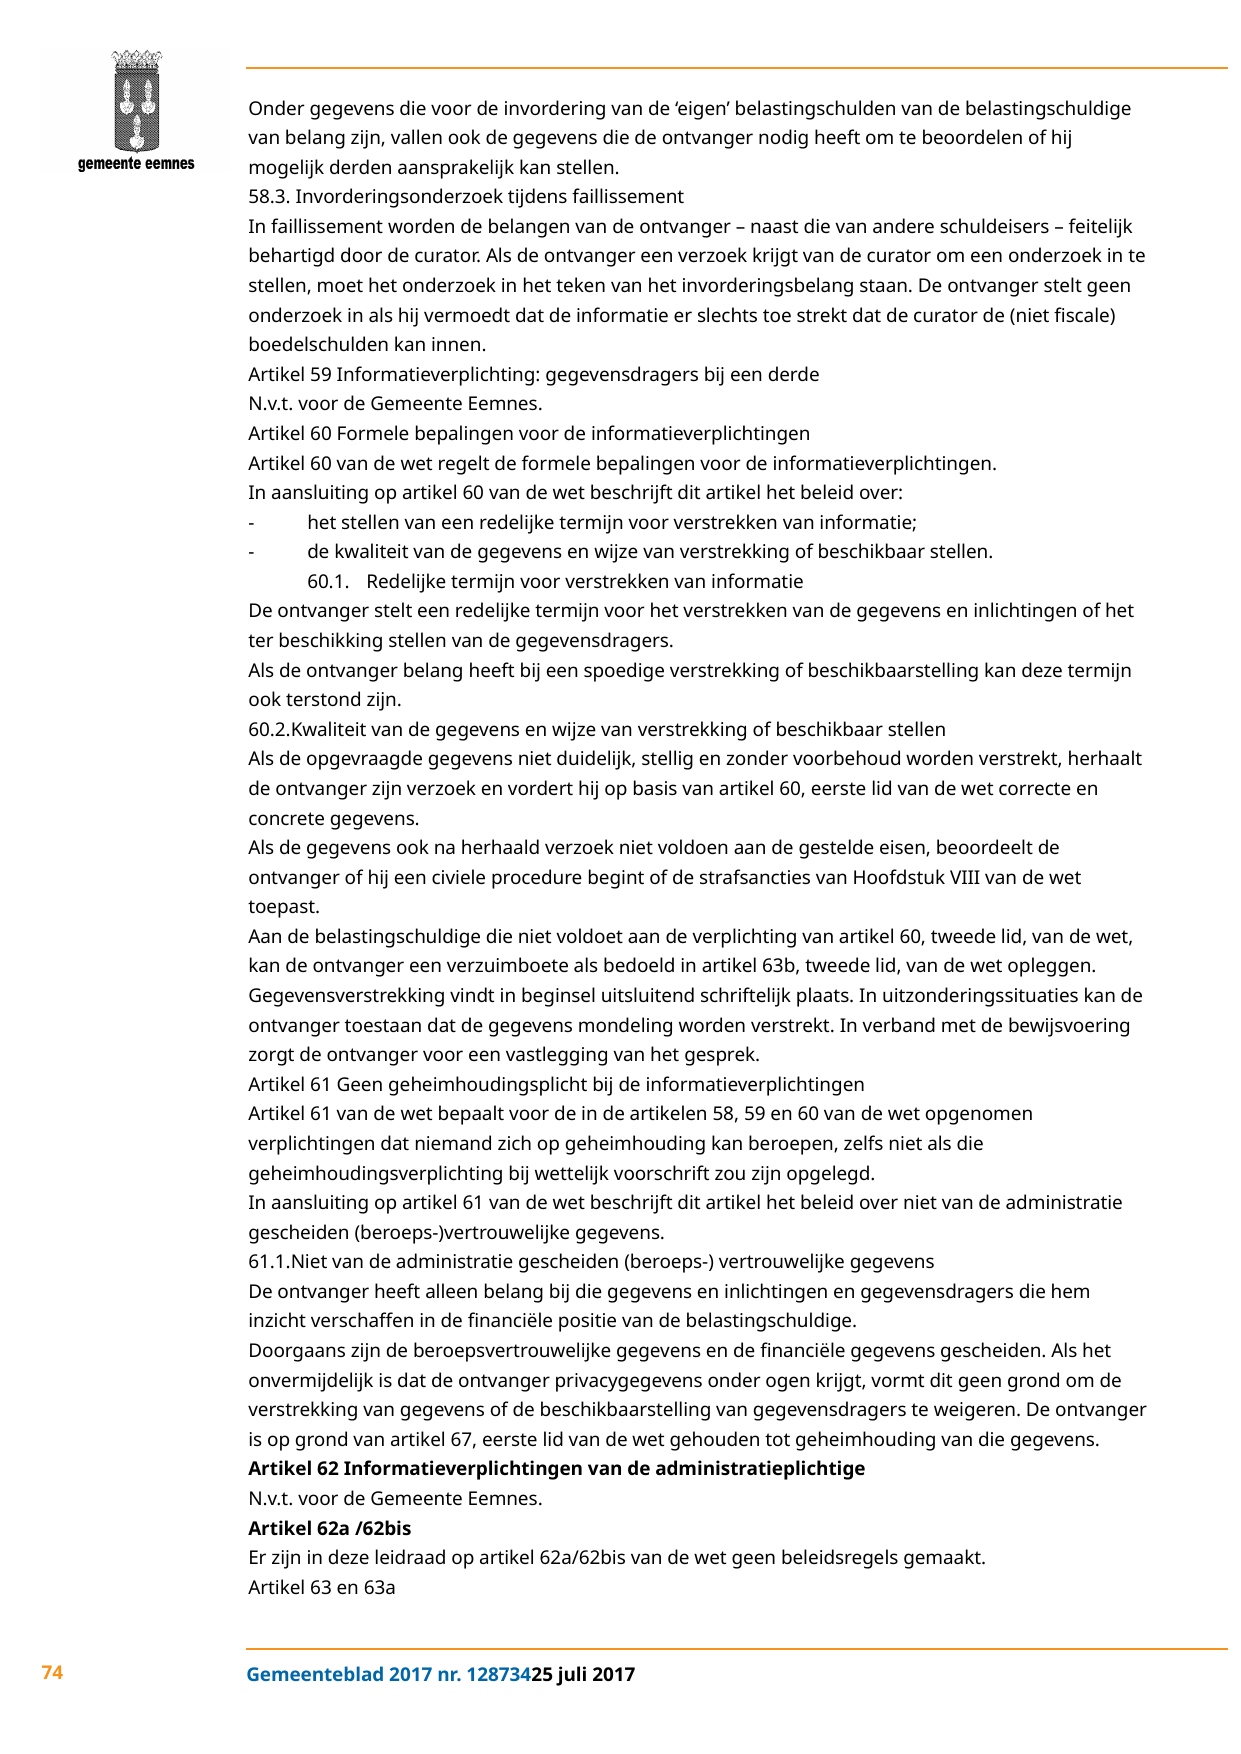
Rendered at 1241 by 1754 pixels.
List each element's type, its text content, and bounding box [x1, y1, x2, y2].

text Artikel 63 en 63a [248, 1574, 1152, 1600]
text Doorgaans zijn de beroepsvertrouwelijke gegevens en de financiële gegevens gescheiden. Als het onvermijdelijk is dat de ontvanger privacygegevens onder ogen krijgt, vormt dit geen grond om de verstrekking van gegevens of de beschikbaarstelling van gegevensdragers te weigeren. De ontvanger is op grond van artikel 67, eerste lid van de wet gehouden tot geheimhouding van die gegevens. [248, 1337, 1152, 1452]
text In faillissement worden de belangen van de ontvanger – naast die van andere schuldeisers – feitelijk behartigd door de curator. Als de ontvanger een verzoek krijgt van de curator om een onderzoek in te stellen, moet het onderzoek in het teken van het invorderingsbelang staan. De ontvanger stelt geen onderzoek in als hij vermoedt dat de informatie er slechts toe strekt dat de curator de (niet fiscale) boedelschulden kan innen. [248, 213, 1152, 357]
list Redelijke termijn voor verstrekken van informatie [307, 568, 1152, 594]
picture [41, 47, 231, 172]
text In aansluiting op artikel 61 van de wet beschrijft dit artikel het beleid over niet van de administratie gescheiden (beroeps-)vertrouwelijke gegevens. [248, 1189, 1152, 1245]
list de kwaliteit van de gegevens en wijze van verstrekking of beschikbaar stellen. [248, 538, 1152, 564]
text N.v.t. voor de Gemeente Eemnes. [248, 1485, 1152, 1511]
text Aan de belastingschuldige die niet voldoet aan de verplichting van artikel 60, tweede lid, van de wet, kan de ontvanger een verzuimboete als bedoeld in artikel 63b, tweede lid, van de wet opleggen. [248, 923, 1152, 978]
text In aansluiting op artikel 60 van de wet beschrijft dit artikel het beleid over: [248, 479, 1152, 505]
list het stellen van een redelijke termijn voor verstrekken van informatie; [248, 509, 1152, 535]
text Onder gegevens die voor de invordering van de ‘eigen’ belastingschulden van de belastingschuldige van belang zijn, vallen ook de gegevens die de ontvanger nodig heeft om te beoordelen of hij mogelijk derden aansprakelijk kan stellen. [248, 95, 1152, 180]
text N.v.t. voor de Gemeente Eemnes. [248, 391, 1152, 416]
text Artikel 61 van de wet bepaalt voor de in de artikelen 58, 59 en 60 van de wet opgenomen verplichtingen dat niemand zich op geheimhouding kan beroepen, zelfs niet als die geheimhoudingsverplichting bij wettelijk voorschrift zou zijn opgelegd. [248, 1101, 1152, 1186]
text 61.1.Niet van de administratie gescheiden (beroeps-) vertrouwelijke gegevens [248, 1248, 1152, 1274]
text Artikel 62 Informatieverplichtingen van de administratieplichtige [248, 1456, 1152, 1481]
text Artikel 61 Geen geheimhoudingsplicht bij de informatieverplichtingen [248, 1071, 1152, 1097]
text 58.3. Invorderingsonderzoek tijdens faillissement [248, 183, 1152, 209]
text Artikel 60 van de wet regelt de formele bepalingen voor de informatieverplichtingen. [248, 450, 1152, 476]
text Als de gegevens ook na herhaald verzoek niet voldoen aan de gestelde eisen, beoordeelt de ontvanger of hij een civiele procedure begint of de strafsancties van Hoofdstuk VIII van de wet toepast. [248, 834, 1152, 919]
text 60.2.Kwaliteit van de gegevens en wijze van verstrekking of beschikbaar stellen [248, 716, 1152, 742]
text Er zijn in deze leidraad op artikel 62a/62bis van de wet geen beleidsregels gemaakt. [248, 1544, 1152, 1570]
text Artikel 60 Formele bepalingen voor de informatieverplichtingen [248, 420, 1152, 446]
text De ontvanger stelt een redelijke termijn voor het verstrekken van de gegevens en inlichtingen of het ter beschikking stellen van de gegevensdragers. [248, 598, 1152, 653]
text Artikel 59 Informatieverplichting: gegevensdragers bij een derde [248, 361, 1152, 387]
text Als de opgevraagde gegevens niet duidelijk, stellig en zonder voorbehoud worden verstrekt, herhaalt de ontvanger zijn verzoek en vordert hij op basis van artikel 60, eerste lid van de wet correcte en concrete gegevens. [248, 746, 1152, 831]
text Artikel 62a /62bis [248, 1515, 1152, 1541]
text De ontvanger heeft alleen belang bij die gegevens en inlichtingen en gegevensdragers die hem inzicht verschaffen in de financiële positie van de belastingschuldige. [248, 1278, 1152, 1333]
text Gegevensverstrekking vindt in beginsel uitsluitend schriftelijk plaats. In uitzonderingssituaties kan de ontvanger toestaan dat de gegevens mondeling worden verstrekt. In verband met de bewijsvoering zorgt de ontvanger voor een vastlegging van het gesprek. [248, 982, 1152, 1067]
text Als de ontvanger belang heeft bij een spoedige verstrekking of beschikbaarstelling kan deze termijn ook terstond zijn. [248, 657, 1152, 712]
